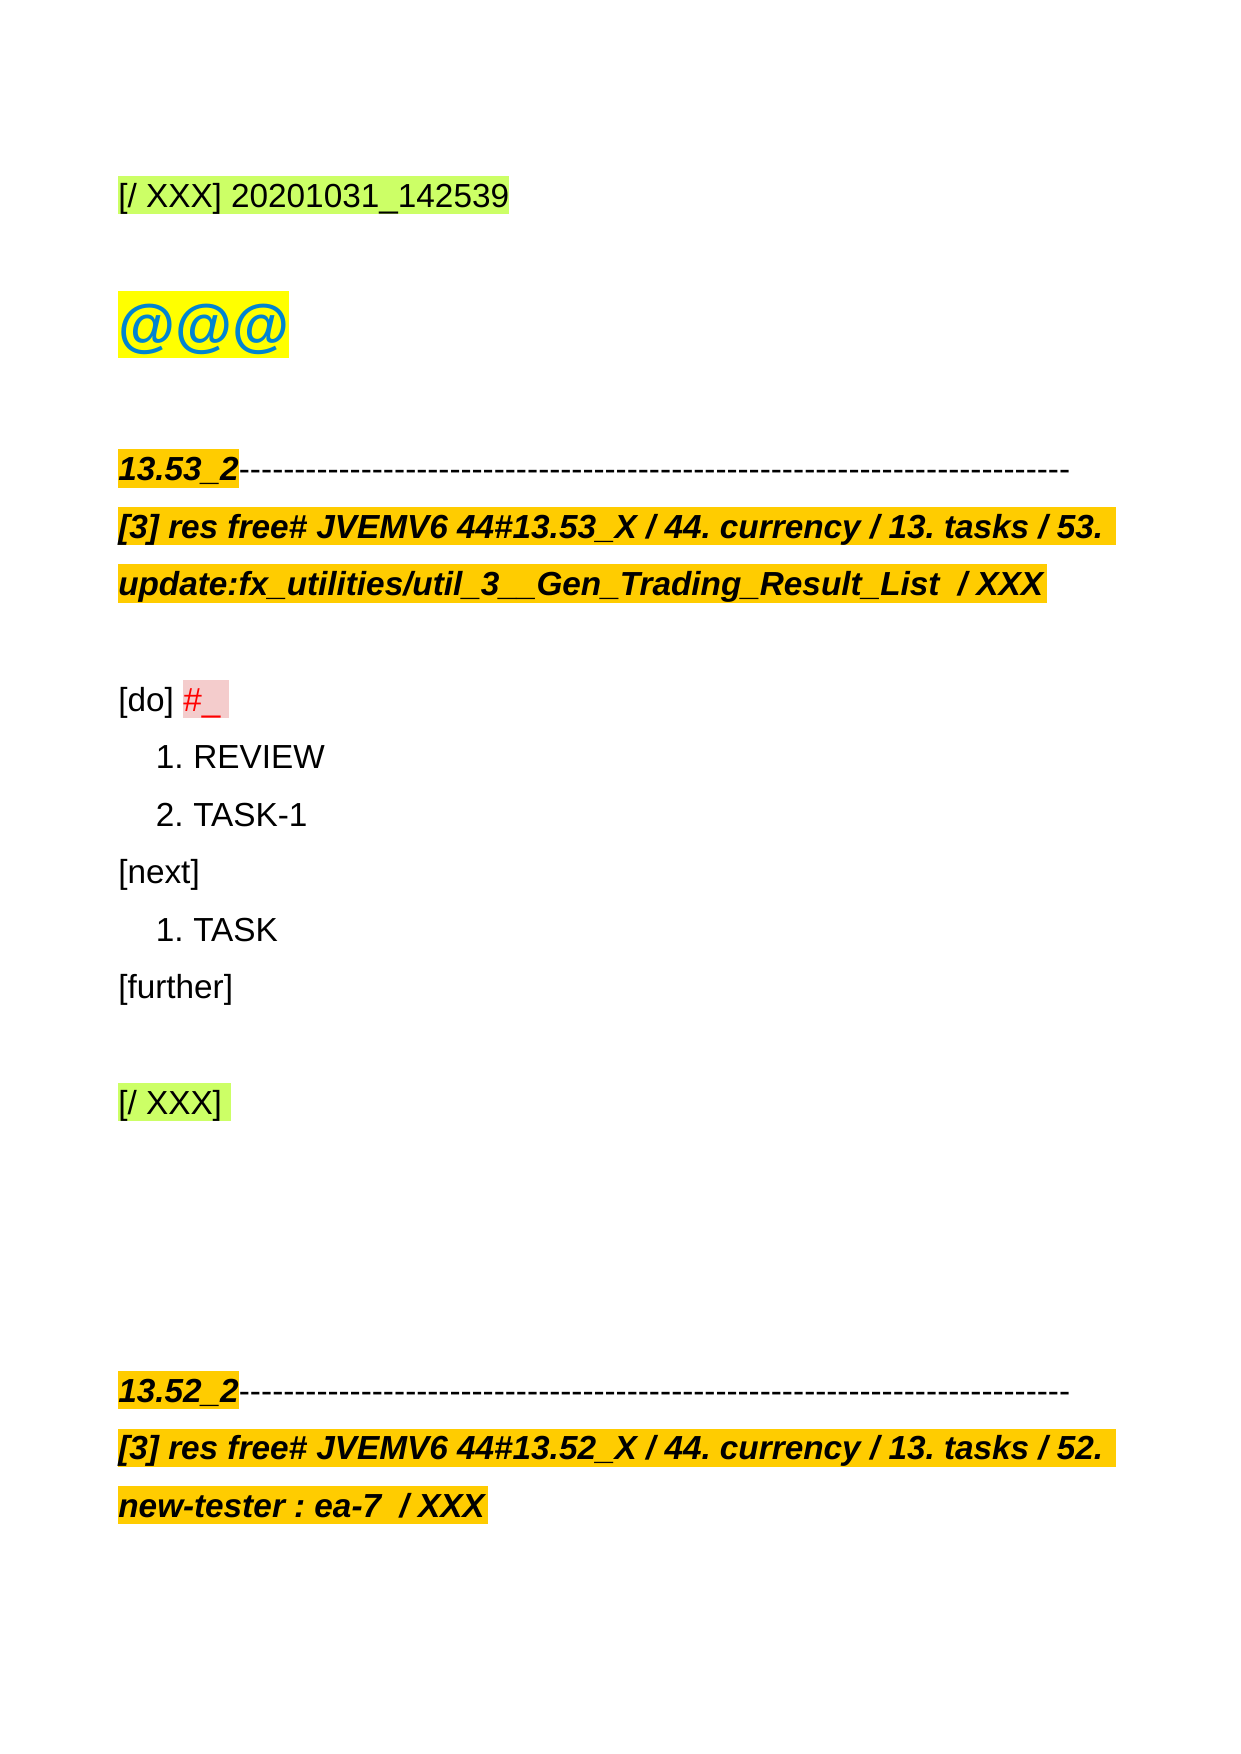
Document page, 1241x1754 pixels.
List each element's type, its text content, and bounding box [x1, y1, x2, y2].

text @@@ [118, 291, 1122, 358]
list REVIEW [156, 737, 1122, 776]
text [3] res free# JVEMV6 44#13.53_X / 44. currency / 13. tasks / 53. update:fx_utilities/util_3__Gen_Trading_Result_List / XXX [118, 507, 1122, 603]
text [do] #_ [118, 679, 1122, 718]
list TASK-1 [156, 795, 1122, 833]
text [/ XXX] 20201031_142539 [118, 118, 1122, 214]
text [further] [118, 968, 1122, 1006]
text 13.52_2--------------------------------------------------------------------------- [118, 1371, 1122, 1409]
text 13.53_2--------------------------------------------------------------------------- [118, 449, 1122, 488]
text [next] [118, 852, 1122, 891]
text [/ XXX] [118, 1025, 1122, 1121]
list TASK [156, 910, 1122, 948]
text [3] res free# JVEMV6 44#13.52_X / 44. currency / 13. tasks / 52. new-tester : ea-7 / XXX [118, 1428, 1122, 1524]
